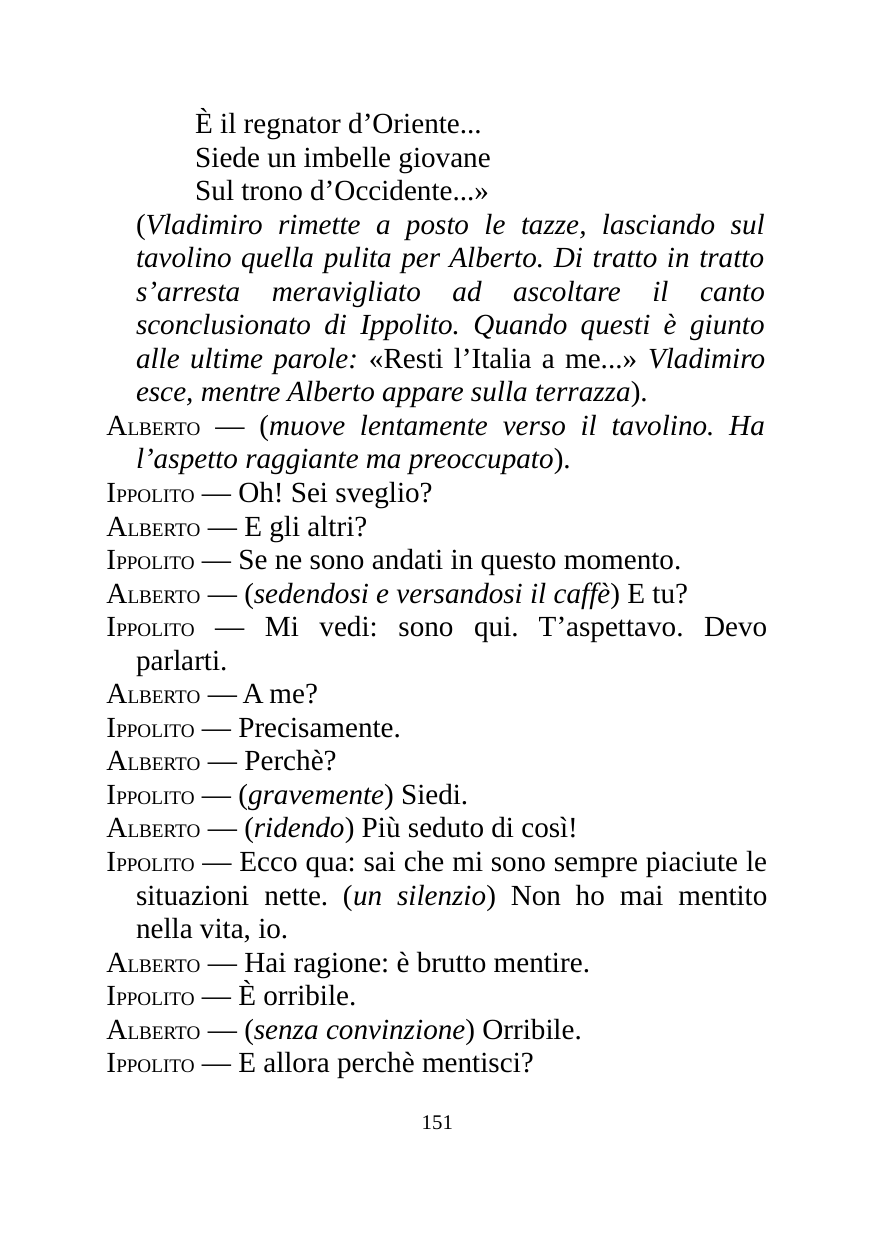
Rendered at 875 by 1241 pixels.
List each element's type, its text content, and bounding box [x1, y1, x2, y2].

text È il regnator d’Oriente... [195, 106, 768, 140]
text Alberto — (ridendo) Più seduto di così! [106, 811, 768, 844]
text Alberto — Hai ragione: è brutto mentire. [106, 945, 768, 978]
text Alberto — A me? [106, 676, 768, 710]
text Sul trono d’Occidente...» [195, 173, 768, 207]
text Alberto — (sedendosi e versandosi il caffè) E tu? [106, 576, 768, 609]
text Ippolito — Se ne sono andati in questo momento. [106, 542, 768, 576]
text Siede un imbelle giovane [195, 140, 768, 173]
text (Vladimiro rimette a posto le tazze, lasciando sul tavolino quella pulita per Alberto. Di tratto in tratto s’arresta meravigliato ad ascoltare il canto sconclusionato di Ippolito. Quando questi è giunto alle ultime parole: «Resti l’Italia a me...» Vladimiro esce, mentre Alberto appare sulla terrazza). [136, 207, 768, 408]
text Ippolito — Precisamente. [106, 710, 768, 743]
text Alberto — E gli altri? [106, 509, 768, 542]
text Alberto — Perchè? [106, 743, 768, 777]
text Ippolito — È orribile. [106, 978, 768, 1012]
text Ippolito — E allora perchè mentisci? [106, 1045, 768, 1079]
text Ippolito — Mi vedi: sono qui. T’aspettavo. Devo parlarti. [106, 609, 768, 676]
text Alberto — (muove lentamente verso il tavolino. Ha l’aspetto raggiante ma preoccupato). [106, 408, 768, 475]
text Alberto — (senza convinzione) Orribile. [106, 1012, 768, 1045]
text Ippolito — (gravemente) Siedi. [106, 777, 768, 811]
text Ippolito — Ecco qua: sai che mi sono sempre piaciute le situazioni nette. (un silenzio) Non ho mai mentito nella vita, io. [106, 844, 768, 945]
text Ippolito — Oh! Sei sveglio? [106, 475, 768, 509]
